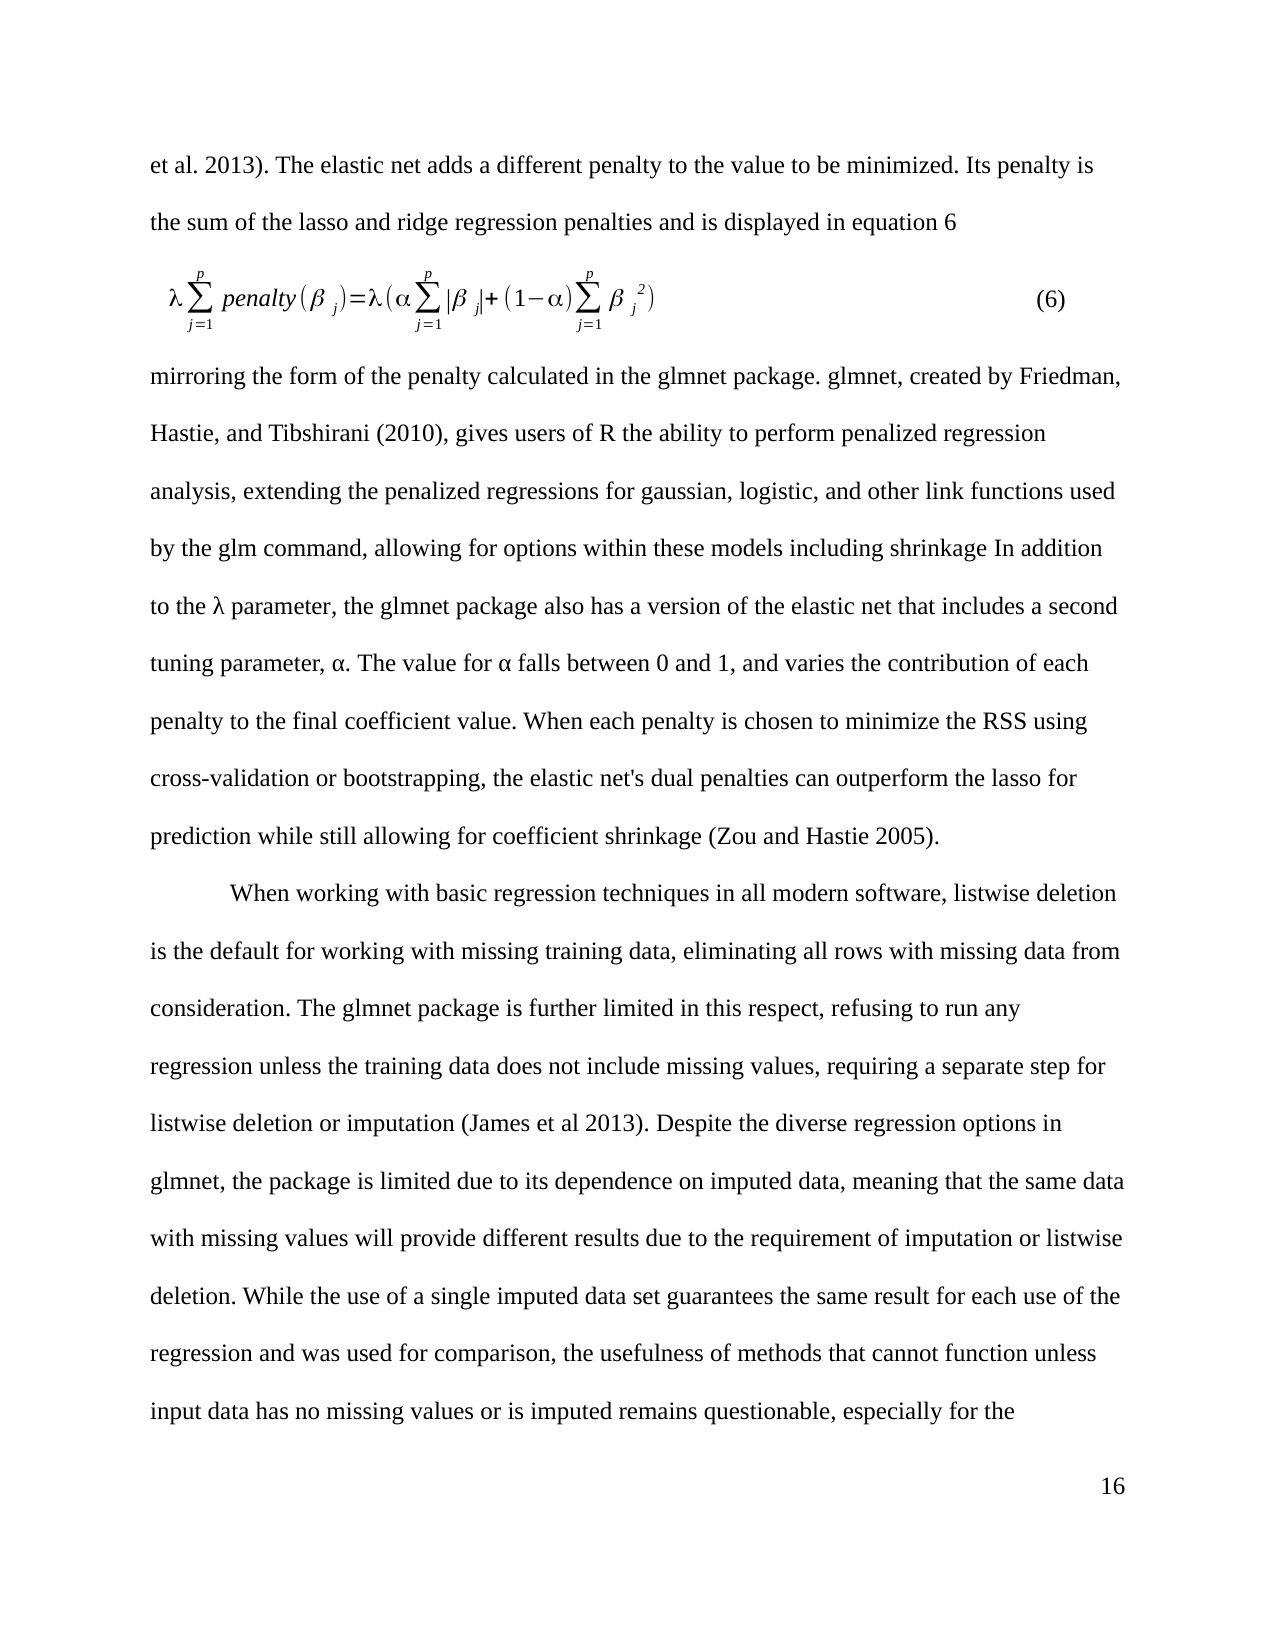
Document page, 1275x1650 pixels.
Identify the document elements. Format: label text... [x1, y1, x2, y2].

text When working with basic regression techniques in all modern software, listwise deletion is the default for working with missing training data, eliminating all rows with missing data from consideration. The glmnet package is further limited in this respect, refusing to run any regression unless the training data does not include missing values, requiring a separate step for listwise deletion or imputation (James et al 2013). Despite the diverse regression options in glmnet, the package is limited due to its dependence on imputed data, meaning that the same data with missing values will provide different results due to the requirement of imputation or listwise deletion. While the use of a single imputed data set guarantees the same result for each use of the regression and was used for comparison, the usefulness of methods that cannot function unless input data has no missing values or is imputed remains questionable, especially for the [150, 878, 1125, 1425]
text et al. 2013). The elastic net adds a different penalty to the value to be minimized. Its penalty is the sum of the lasso and ridge regression penalties and is displayed in equation 6 [150, 150, 1125, 236]
text mirroring the form of the penalty calculated in the glmnet package. glmnet, created by Friedman, Hastie, and Tibshirani (2010), gives users of R the ability to perform penalized regression analysis, extending the penalized regressions for gaussian, logistic, and other link functions used by the glm command, allowing for options within these models including shrinkage In addition to the λ parameter, the glmnet package also has a version of the elastic net that includes a second tuning parameter, α. The value for α falls between 0 and 1, and varies the contribution of each penalty to the final coefficient value. When each penalty is chosen to minimize the RSS using cross-validation or bootstrapping, the elastic net's dual penalties can outperform the lasso for prediction while still allowing for coefficient shrinkage (Zou and Hastie 2005). [150, 361, 1125, 850]
text (6) [150, 265, 1125, 332]
